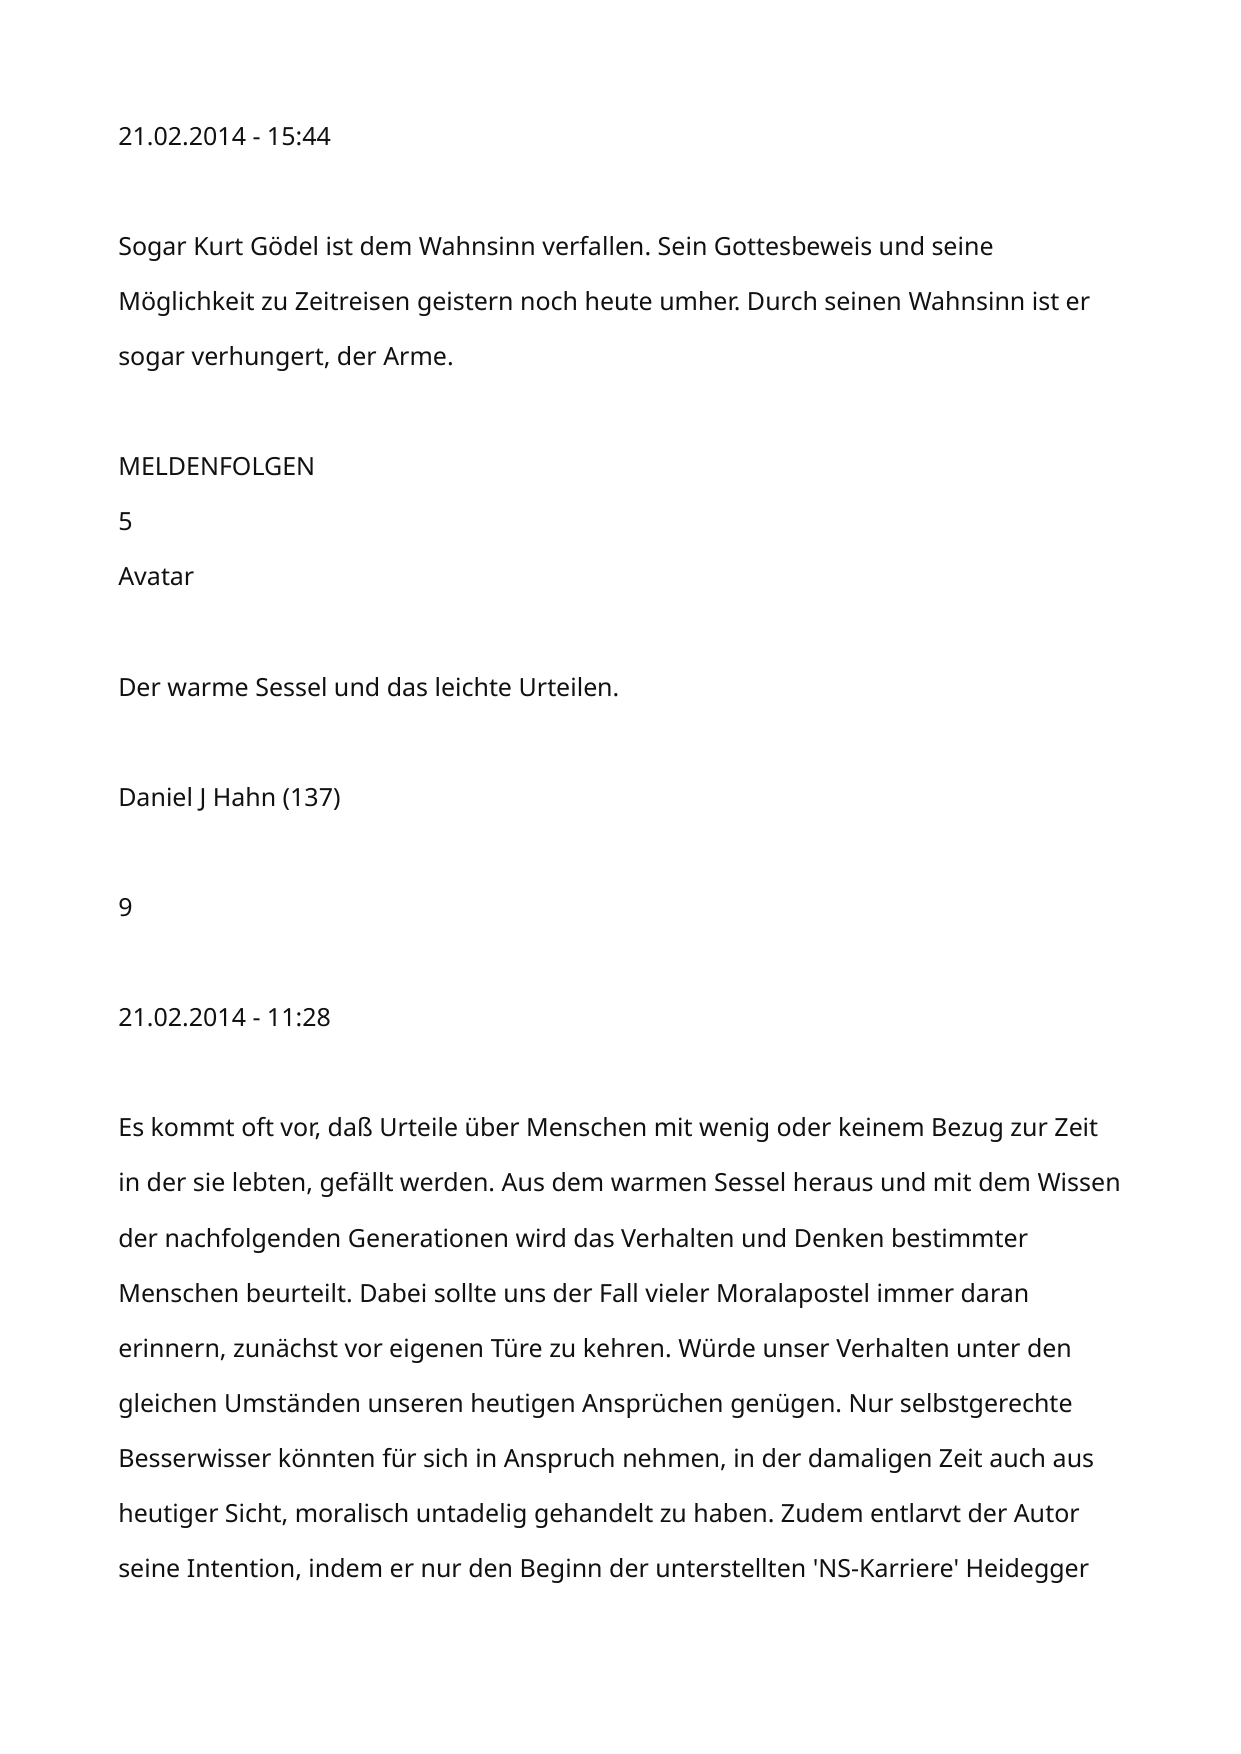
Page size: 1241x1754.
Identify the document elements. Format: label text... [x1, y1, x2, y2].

text 21.02.2014 - 11:28 [118, 1000, 1122, 1034]
text Es kommt oft vor, daß Urteile über Menschen mit wenig oder keinem Bezug zur Zeit in der sie lebten, gefällt werden. Aus dem warmen Sessel heraus und mit dem Wissen der nachfolgenden Generationen wird das Verhalten und Denken bestimmter Menschen beurteilt. Dabei sollte uns der Fall vieler Moralapostel immer daran erinnern, zunächst vor eigenen Türe zu kehren. Würde unser Verhalten unter den gleichen Umständen unseren heutigen Ansprüchen genügen. Nur selbstgerechte Besserwisser könnten für sich in Anspruch nehmen, in der damaligen Zeit auch aus heutiger Sicht, moralisch untadelig gehandelt zu haben. Zudem entlarvt der Autor seine Intention, indem er nur den Beginn der unterstellten 'NS-Karriere' Heidegger [118, 1110, 1122, 1585]
text MELDENFOLGEN [118, 449, 1122, 483]
text 5 [118, 504, 1122, 538]
text Der warme Sessel und das leichte Urteilen. [118, 669, 1122, 703]
text 9 [118, 889, 1122, 924]
text 21.02.2014 - 15:44 [118, 118, 1122, 152]
text Avatar [118, 559, 1122, 593]
text Daniel J Hahn (137) [118, 779, 1122, 813]
text Sogar Kurt Gödel ist dem Wahnsinn verfallen. Sein Gottesbeweis und seine Möglichkeit zu Zeitreisen geistern noch heute umher. Durch seinen Wahnsinn ist er sogar verhungert, der Arme. [118, 228, 1122, 373]
